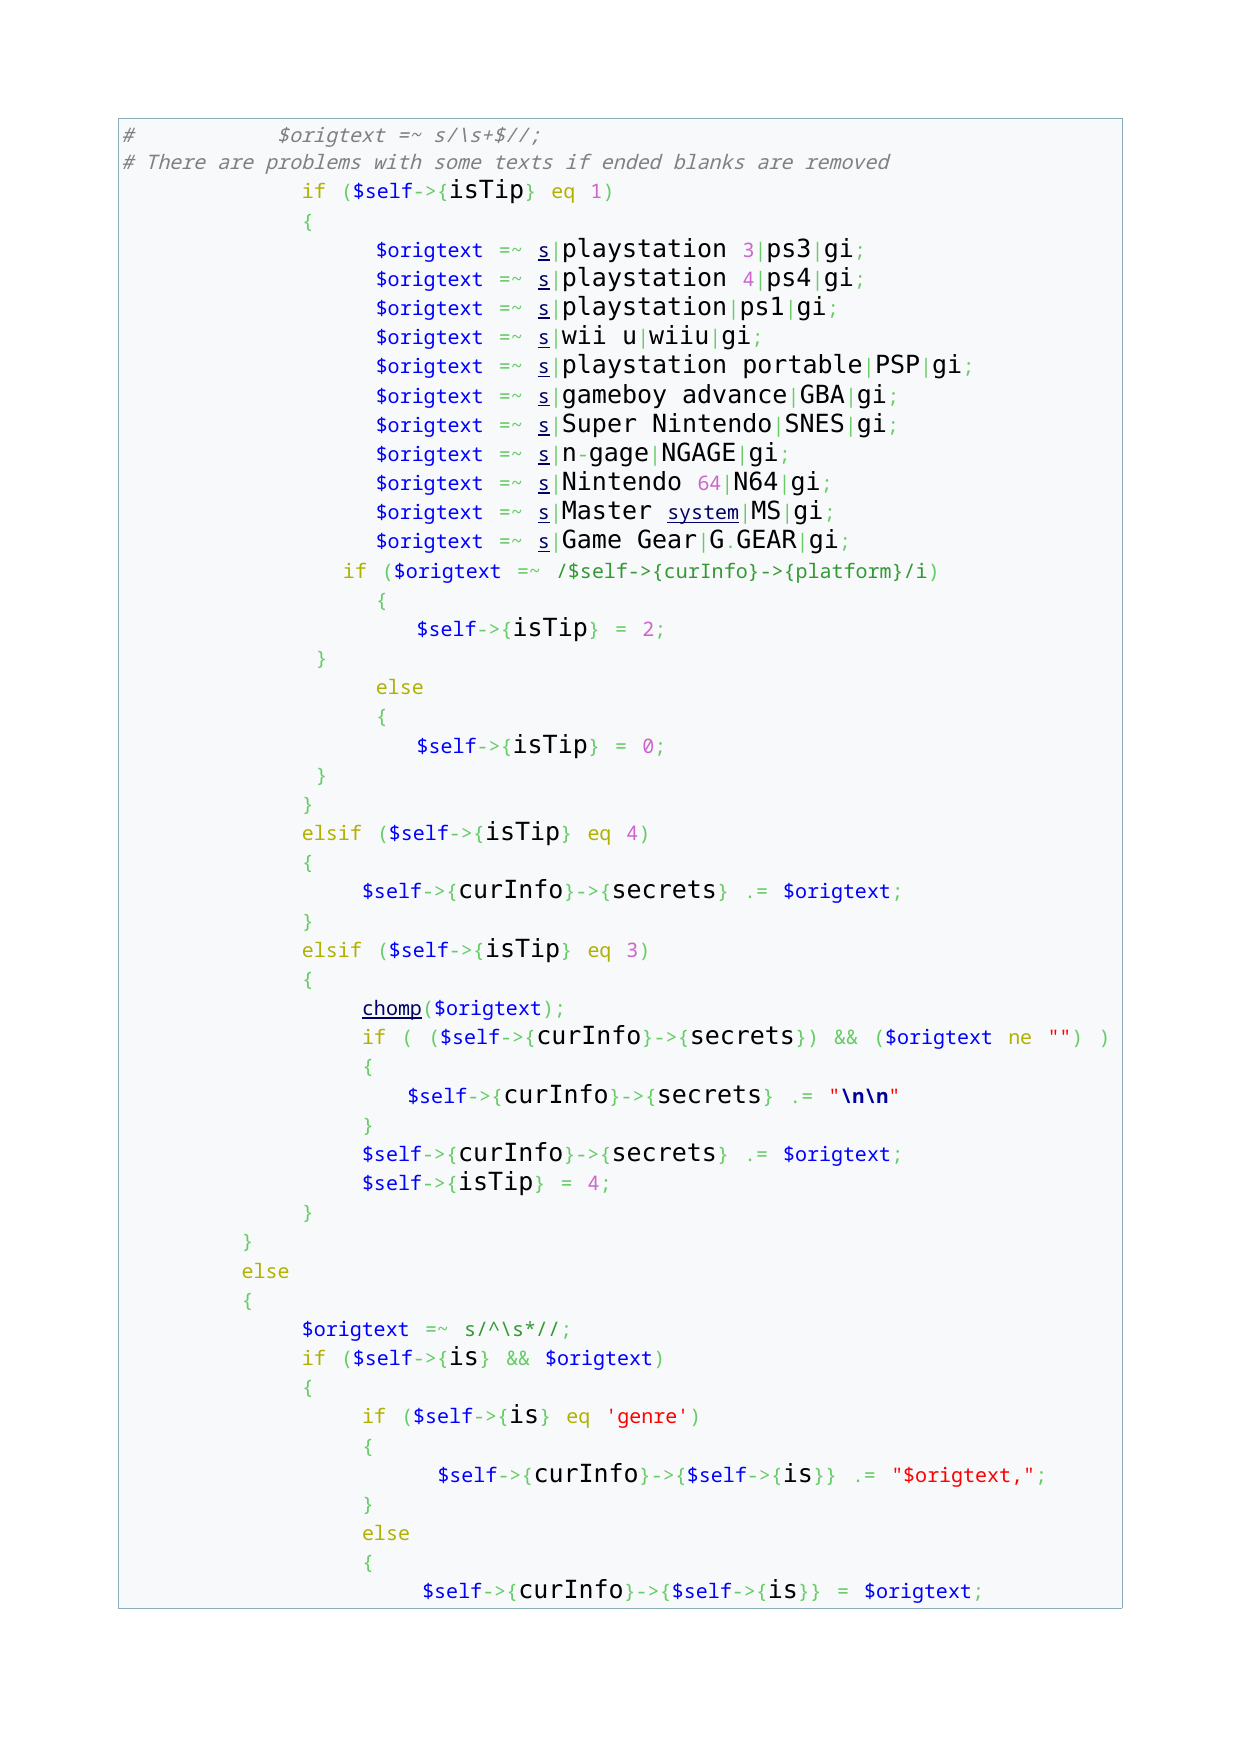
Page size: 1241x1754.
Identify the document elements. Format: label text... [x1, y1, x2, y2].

table_header # $origtext =~ s/\s+$//; # There are problems with some texts if ended blanks are removed if ($self->{isTip} eq 1) { $origtext =~ s|playstation 3|ps3|gi; $origtext =~ s|playstation 4|ps4|gi; $origtext =~ s|playstation|ps1|gi; $origtext =~ s|wii u|wiiu|gi; $origtext =~ s|playstation portable|PSP|gi; $origtext =~ s|gameboy advance|GBA|gi; $origtext =~ s|Super Nintendo|SNES|gi; $origtext =~ s|n-gage|NGAGE|gi; $origtext =~ s|Nintendo 64|N64|gi; $origtext =~ s|Master system|MS|gi; $origtext =~ s|Game Gear|G.GEAR|gi; if ($origtext =~ /$self->{curInfo}->{platform}/i) { $self->{isTip} = 2; } else { $self->{isTip} = 0; } } elsif ($self->{isTip} eq 4) { $self->{curInfo}->{secrets} .= $origtext; } elsif ($self->{isTip} eq 3) { chomp($origtext); if ( ($self->{curInfo}->{secrets}) && ($origtext ne "") ) { $self->{curInfo}->{secrets} .= "\n\n" } $self->{curInfo}->{secrets} .= $origtext; $self->{isTip} = 4; } } else { $origtext =~ s/^\s*//; if ($self->{is} && $origtext) { if ($self->{is} eq 'genre') { $self->{curInfo}->{$self->{is}} .= "$origtext,"; } else { $self->{curInfo}->{$self->{is}} = $origtext; [119, 119, 1122, 1608]
